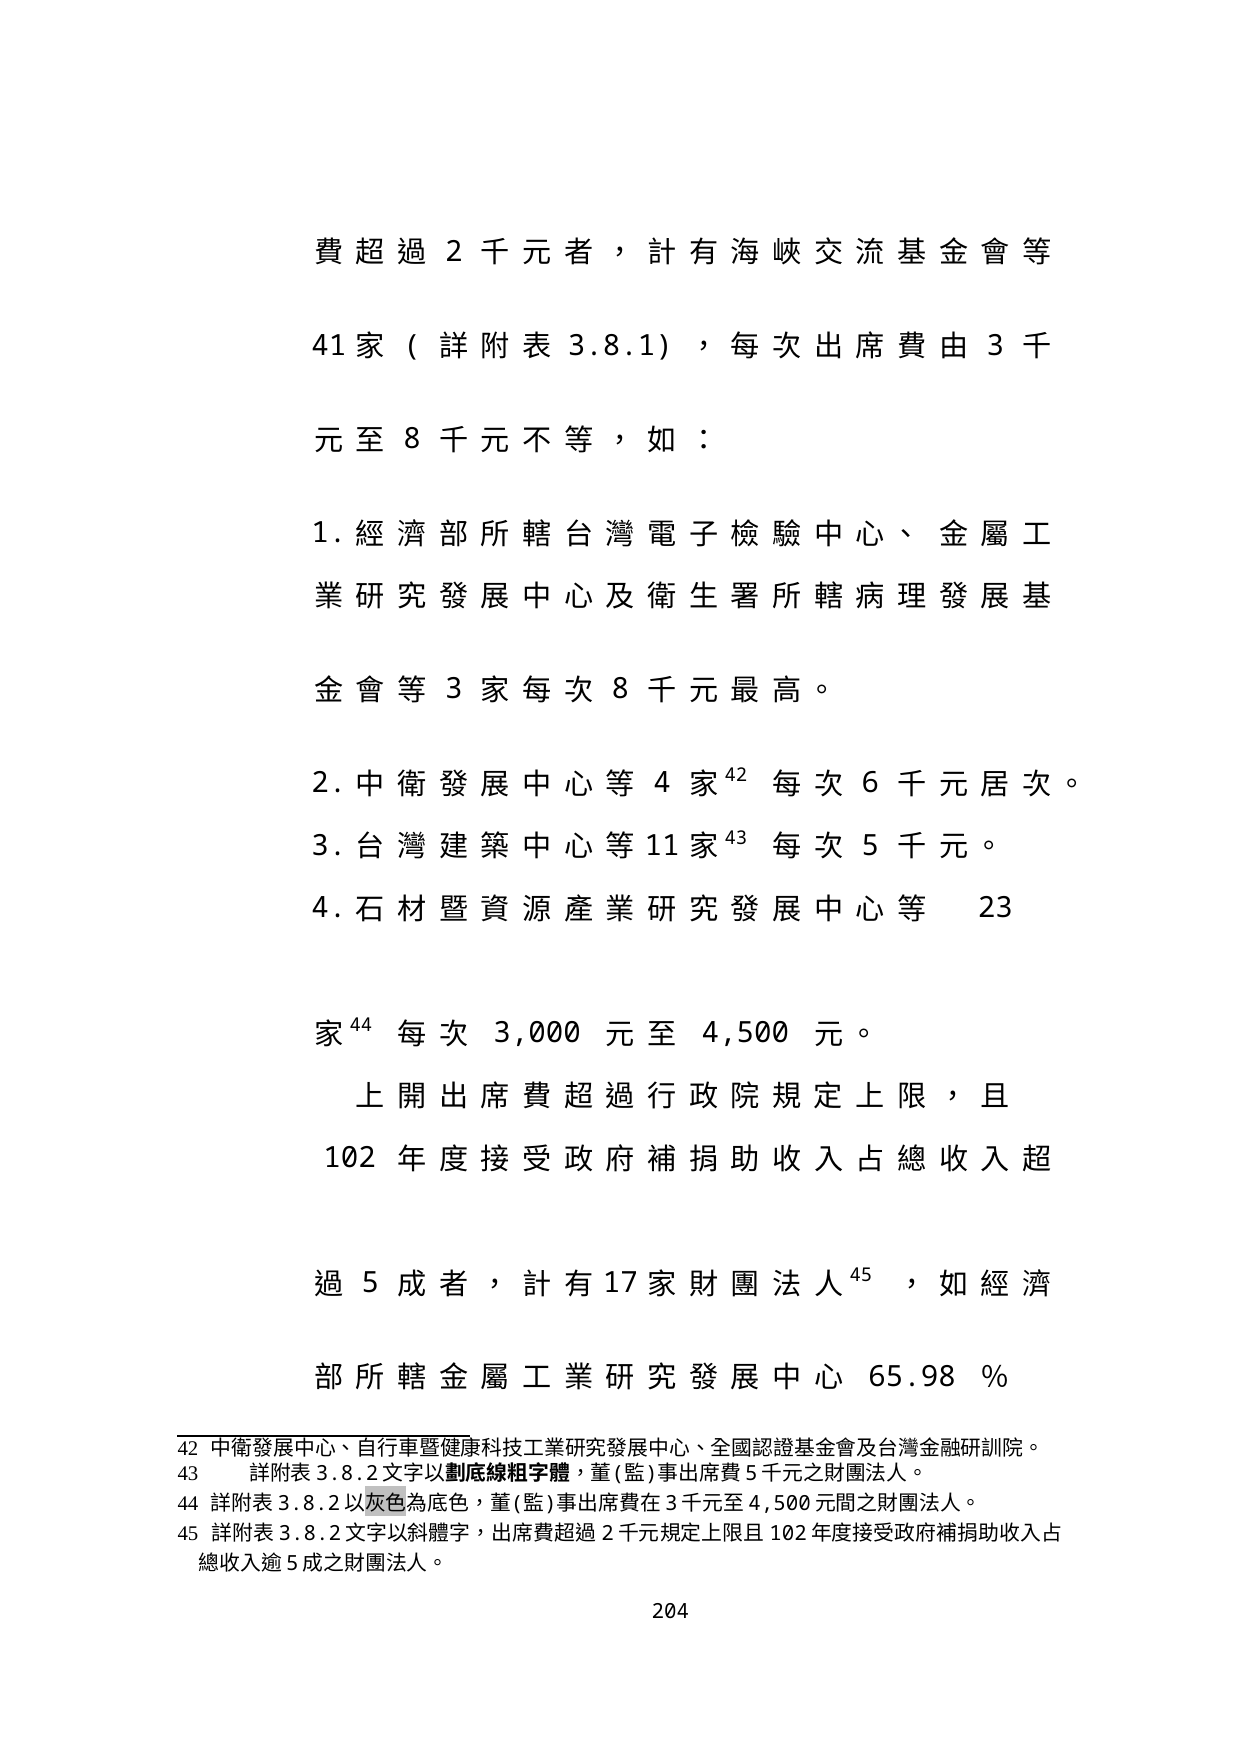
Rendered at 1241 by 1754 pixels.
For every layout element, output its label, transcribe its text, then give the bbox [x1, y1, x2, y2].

text 4.石材暨資源產業研究發展中心等 23家每次3,000元至4,500元。 [271, 865, 1058, 1052]
text 詳附表3.8.2文字以斜體字，出席費超過2千元規定上限且102年度接受政府補捐助收入占總收入逾5成之財團法人。 [177, 1516, 1063, 1577]
text 詳附表3.8.2文字以劃底線粗字體，董(監)事出席費5千元之財團法人。 [177, 1461, 1063, 1486]
text 1.經濟部所轄台灣電子檢驗中心、金屬工業研究發展中心及衛生署所轄病理發展基金會等3家每次8千元最高。 [271, 490, 1058, 740]
text 2.中衛發展中心等4家每次6千元居次。 [271, 740, 1058, 802]
text 詳附表3.8.2以灰色為底色，董(監)事出席費在3千元至4,500元間之財團法人。 [177, 1486, 1063, 1516]
text 費超過2千元者，計有海峽交流基金會等41家(詳附表3.8.1)，每次出席費由3千元至8千元不等，如： [271, 177, 1058, 490]
text 中衛發展中心、自行車暨健康科技工業研究發展中心、全國認證基金會及台灣金融研訓院。 [177, 1436, 1063, 1461]
text 上開出席費超過行政院規定上限，且102年度接受政府補捐助收入占總收入超過5成者，計有17家財團法人，如經濟部所轄金屬工業研究發展中心65.98％ [271, 1052, 1058, 1427]
text 3.台灣建築中心等11家每次5千元。 [271, 802, 1058, 865]
